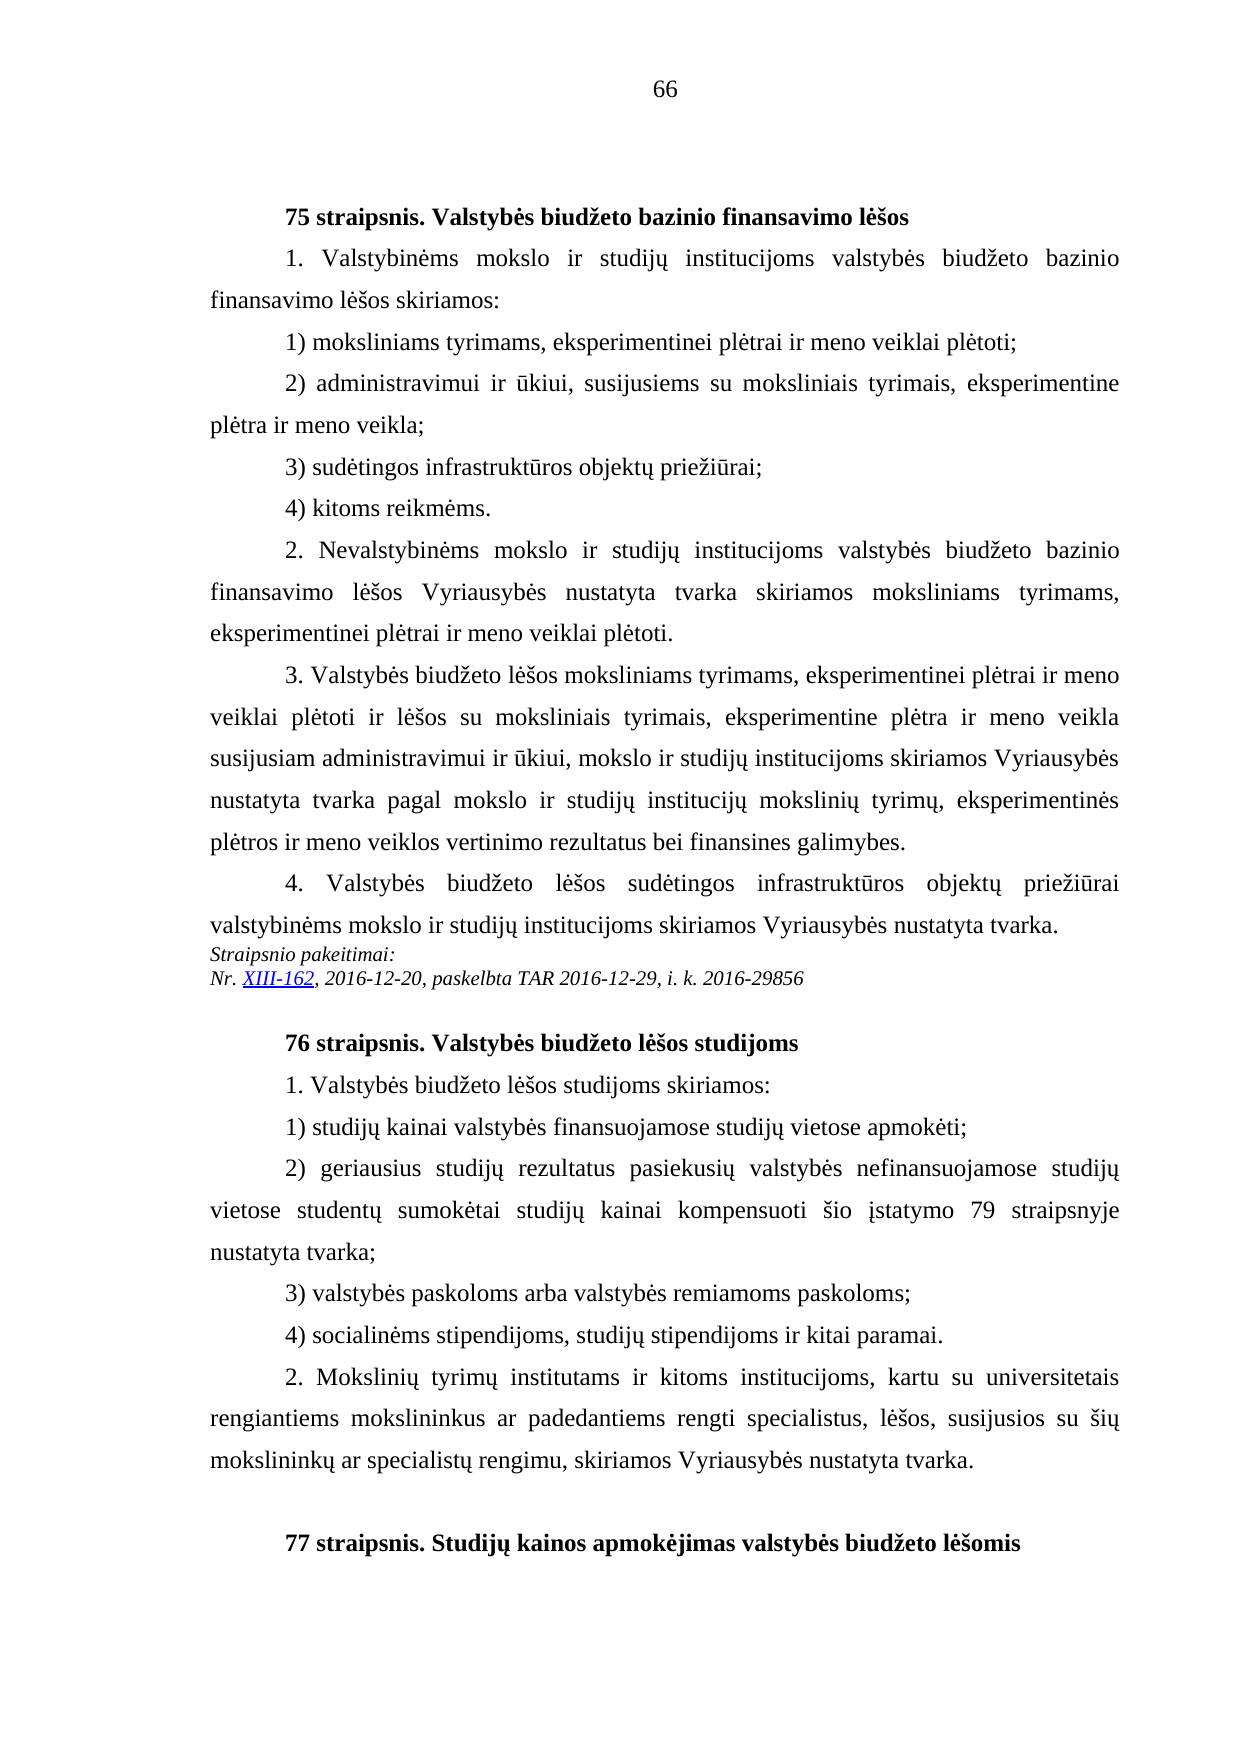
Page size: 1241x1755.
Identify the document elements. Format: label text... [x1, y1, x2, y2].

text Nr. XIII-162, 2016-12-20, paskelbta TAR 2016-12-29, i. k. 2016-29856 [210, 966, 1120, 990]
text 4) kitoms reikmėms. [210, 483, 1120, 525]
text 3. Valstybės biudžeto lėšos moksliniams tyrimams, eksperimentinei plėtrai ir meno veiklai plėtoti ir lėšos su moksliniais tyrimais, eksperimentine plėtra ir meno veikla susijusiam administravimui ir ūkiui, mokslo ir studijų institucijoms skiriamos Vyriausybės nustatyta tvarka pagal mokslo ir studijų institucijų mokslinių tyrimų, eksperimentinės plėtros ir meno veiklos vertinimo rezultatus bei finansines galimybes. [210, 650, 1120, 858]
text 1) studijų kainai valstybės finansuojamose studijų vietose apmokėti; [210, 1102, 1120, 1143]
text 76 straipsnis. Valstybės biudžeto lėšos studijoms [210, 1018, 1120, 1060]
text 2. Nevalstybinėms mokslo ir studijų institucijoms valstybės biudžeto bazinio finansavimo lėšos Vyriausybės nustatyta tvarka skiriamos moksliniams tyrimams, eksperimentinei plėtrai ir meno veiklai plėtoti. [210, 525, 1120, 650]
text 4. Valstybės biudžeto lėšos sudėtingos infrastruktūros objektų priežiūrai valstybinėms mokslo ir studijų institucijoms skiriamos Vyriausybės nustatyta tvarka. [210, 858, 1120, 942]
text 2. Mokslinių tyrimų institutams ir kitoms institucijoms, kartu su universitetais rengiantiems mokslininkus ar padedantiems rengti specialistus, lėšos, susijusios su šių mokslininkų ar specialistų rengimu, skiriamos Vyriausybės nustatyta tvarka. [210, 1352, 1120, 1477]
text 2) administravimui ir ūkiui, susijusiems su moksliniais tyrimais, eksperimentine plėtra ir meno veikla; [210, 358, 1120, 442]
text 4) socialinėms stipendijoms, studijų stipendijoms ir kitai paramai. [210, 1310, 1120, 1352]
text 75 straipsnis. Valstybės biudžeto bazinio finansavimo lėšos [210, 192, 1120, 233]
text 1) moksliniams tyrimams, eksperimentinei plėtrai ir meno veiklai plėtoti; [210, 317, 1120, 358]
text 77 straipsnis. Studijų kainos apmokėjimas valstybės biudžeto lėšomis [210, 1518, 1120, 1560]
text 2) geriausius studijų rezultatus pasiekusių valstybės nefinansuojamose studijų vietose studentų sumokėtai studijų kainai kompensuoti šio įstatymo 79 straipsnyje nustatyta tvarka; [210, 1143, 1120, 1268]
text 1. Valstybinėms mokslo ir studijų institucijoms valstybės biudžeto bazinio finansavimo lėšos skiriamos: [210, 233, 1120, 317]
text Straipsnio pakeitimai: [210, 942, 1120, 966]
text 3) valstybės paskoloms arba valstybės remiamoms paskoloms; [210, 1268, 1120, 1310]
text 1. Valstybės biudžeto lėšos studijoms skiriamos: [210, 1060, 1120, 1102]
text 3) sudėtingos infrastruktūros objektų priežiūrai; [210, 442, 1120, 483]
